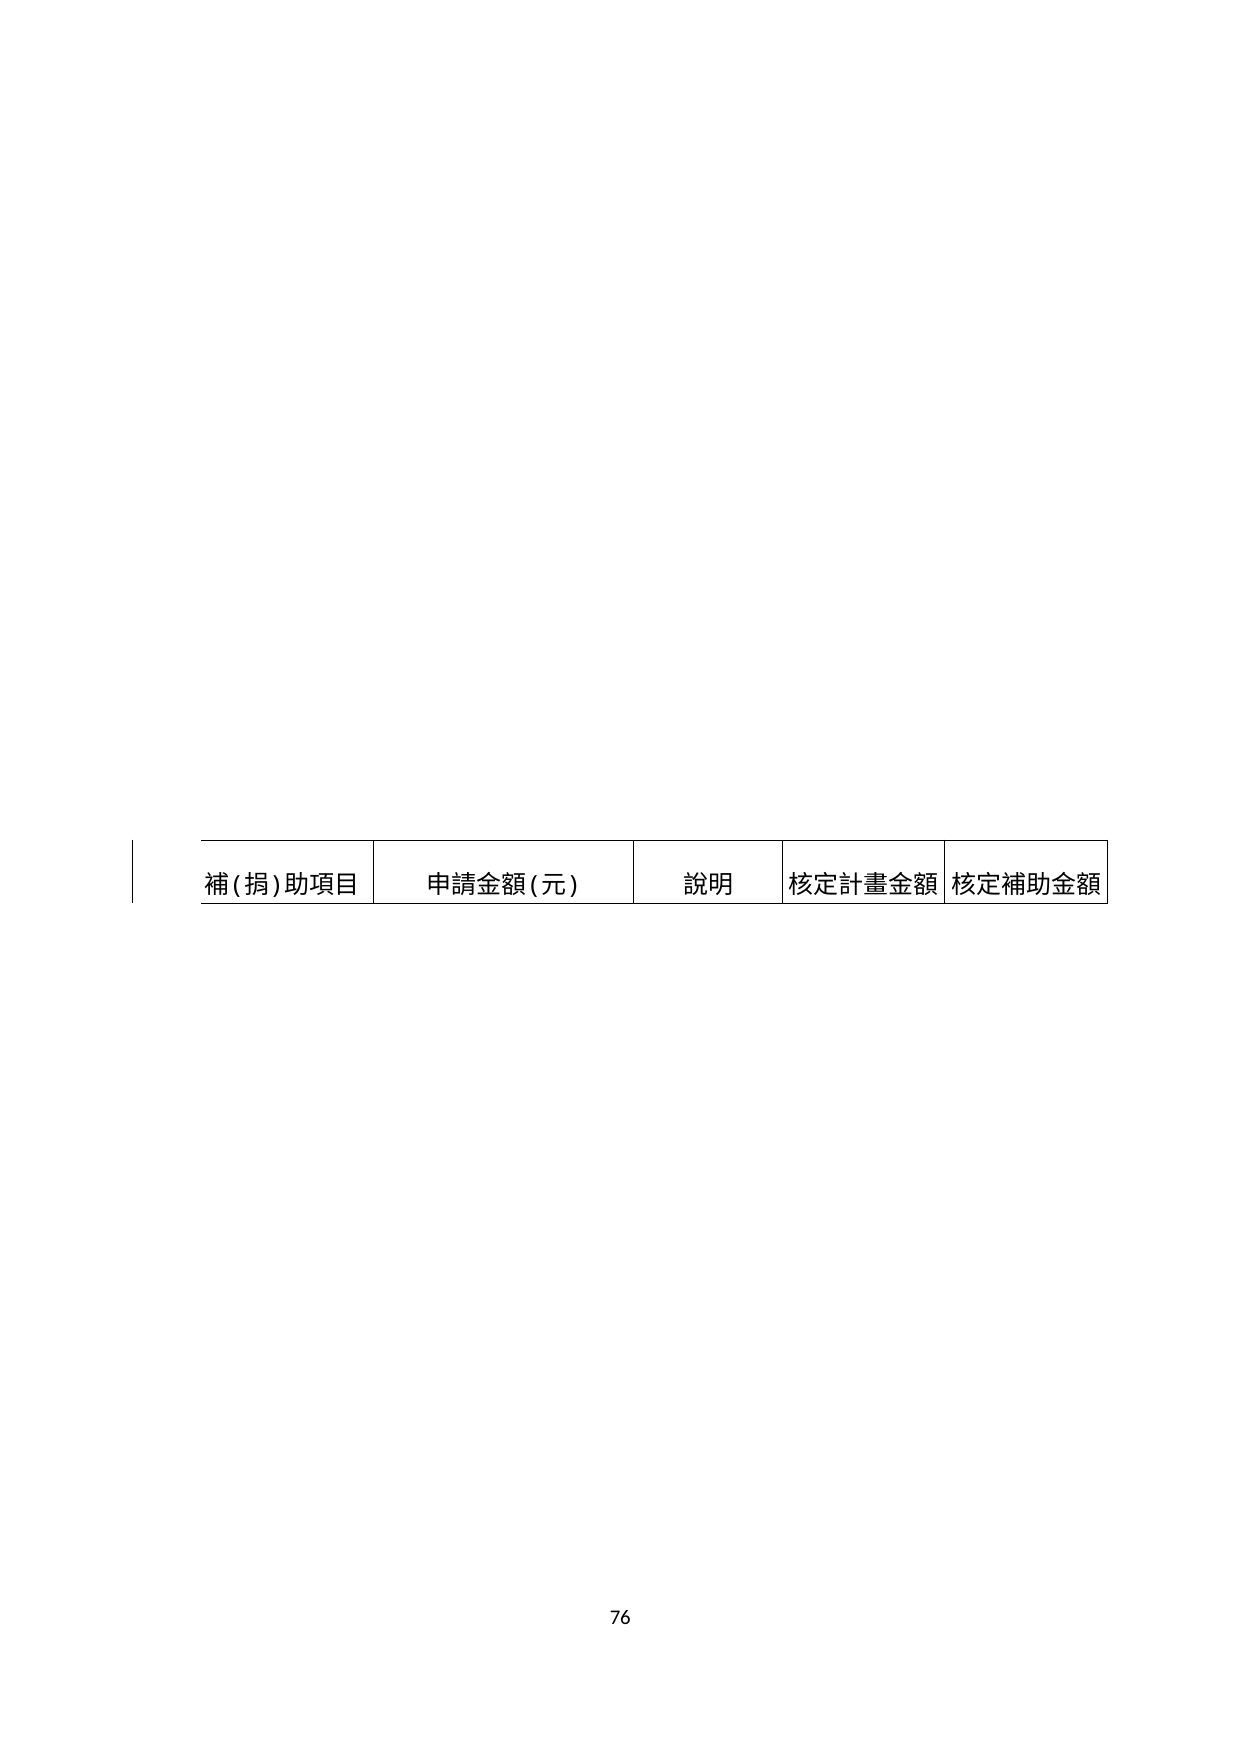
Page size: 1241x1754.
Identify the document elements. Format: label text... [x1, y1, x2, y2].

table_cell 核定計畫金額 [783, 841, 944, 903]
table_cell 補(捐)助項目 [201, 841, 373, 903]
table_cell [133, 840, 201, 903]
table_cell 說明 [634, 841, 782, 903]
table_cell 申請金額(元) [374, 841, 633, 903]
table_cell 核定補助金額 [945, 841, 1107, 903]
